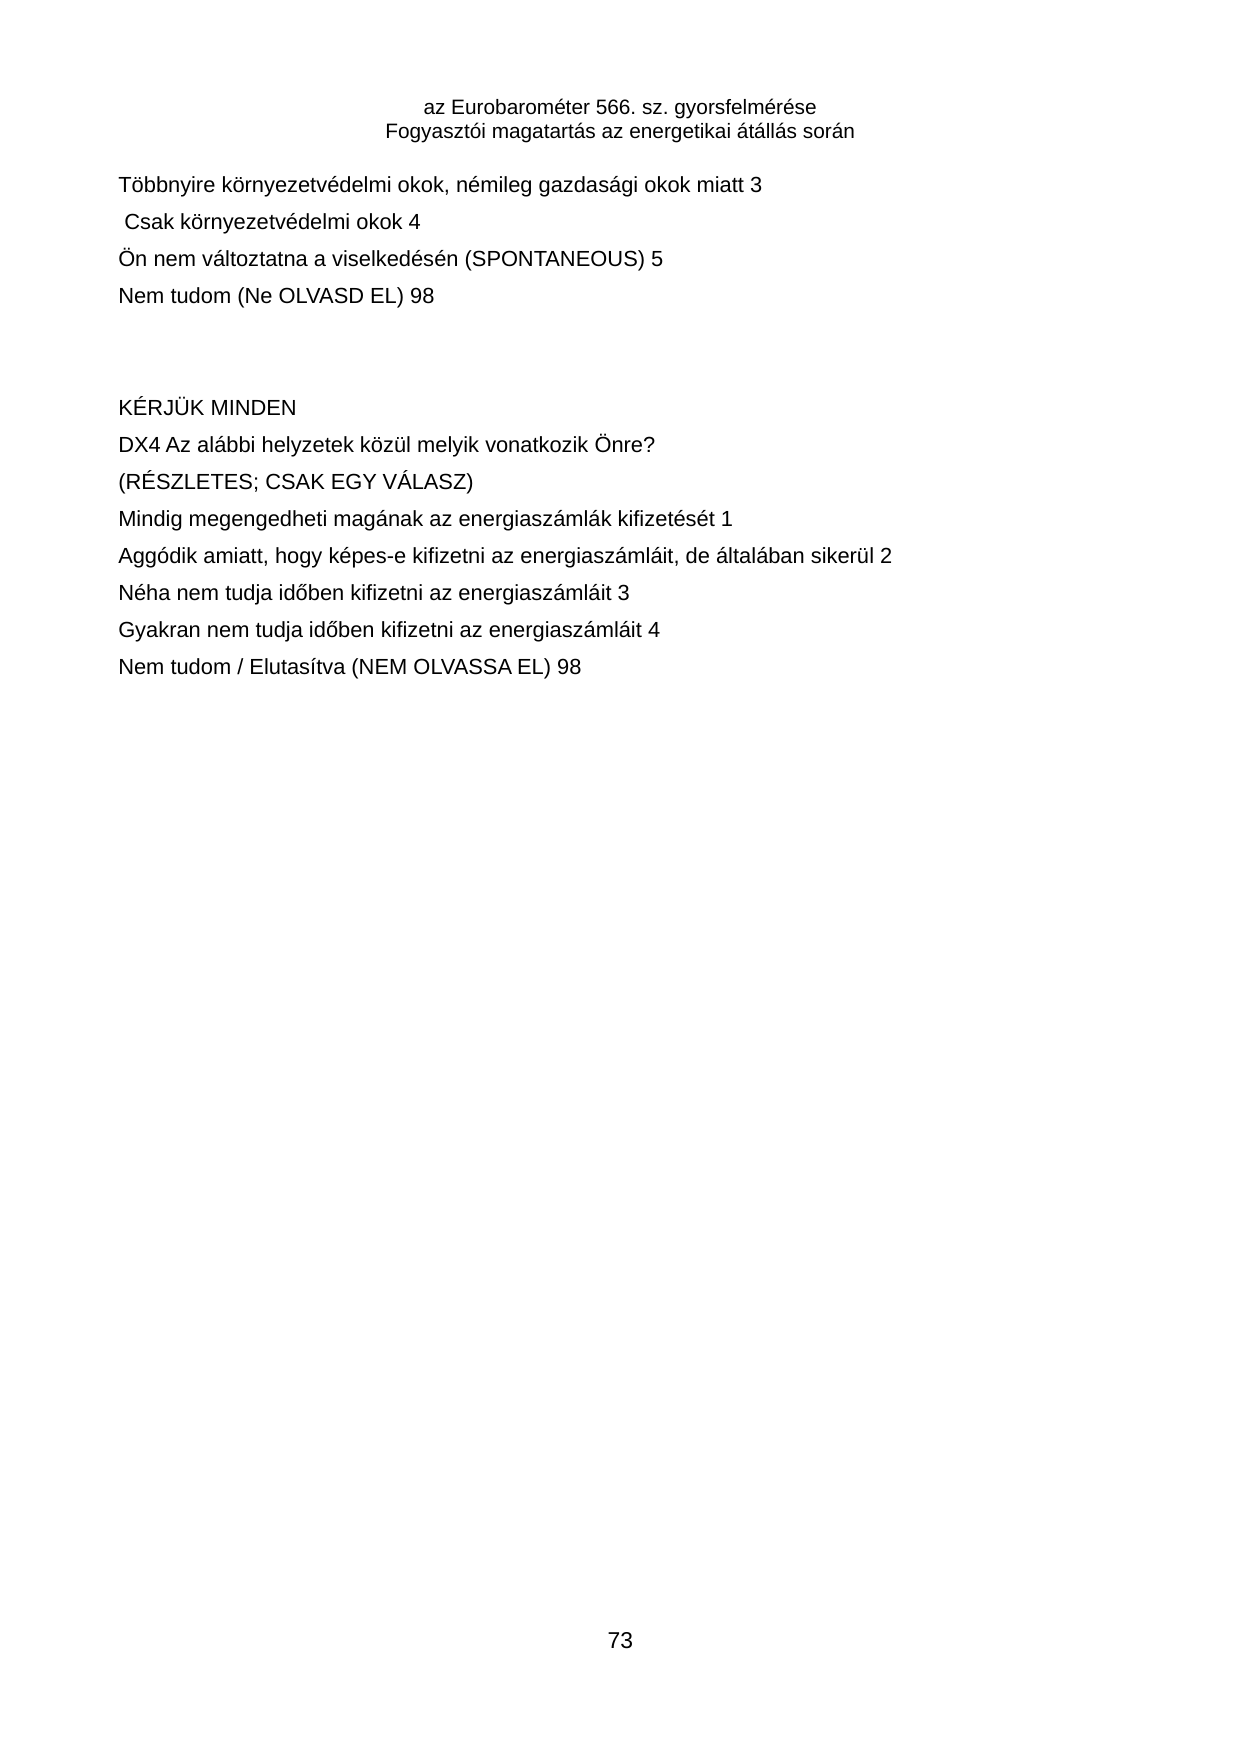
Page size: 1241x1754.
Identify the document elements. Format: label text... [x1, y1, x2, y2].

text Mindig megengedheti magának az energiaszámlák kifizetését 1 [118, 506, 1122, 531]
text Néha nem tudja időben kifizetni az energiaszámláit 3 [118, 580, 1122, 605]
text Aggódik amiatt, hogy képes-e kifizetni az energiaszámláit, de általában sikerül 2 [118, 543, 1122, 568]
text Ön nem változtatna a viselkedésén (SPONTANEOUS) 5 [118, 246, 1122, 271]
text KÉRJÜK MINDEN [118, 394, 1122, 419]
text Csak környezetvédelmi okok 4 [118, 209, 1122, 234]
text (RÉSZLETES; CSAK EGY VÁLASZ) [118, 468, 1122, 494]
text Nem tudom (Ne OLVASD EL) 98 [118, 283, 1122, 308]
text DX4 Az alábbi helyzetek közül melyik vonatkozik Önre? [118, 431, 1122, 457]
text Többnyire környezetvédelmi okok, némileg gazdasági okok miatt 3 [118, 172, 1122, 197]
text Nem tudom / Elutasítva (NEM OLVASSA EL) 98 [118, 654, 1122, 679]
text Gyakran nem tudja időben kifizetni az energiaszámláit 4 [118, 617, 1122, 642]
